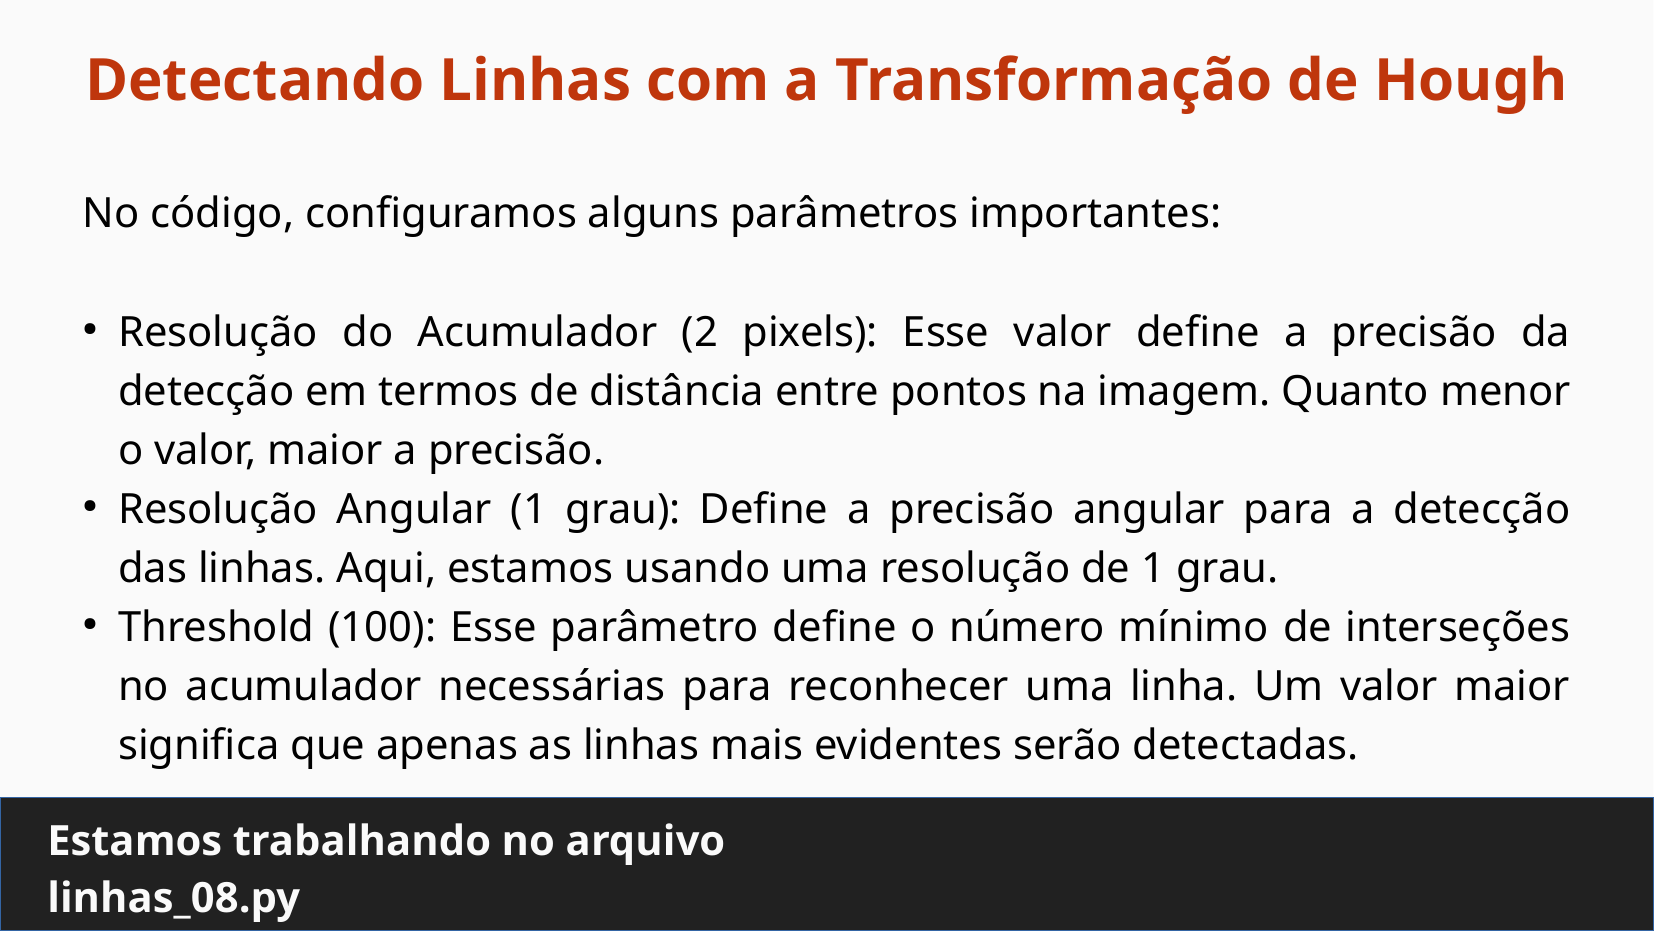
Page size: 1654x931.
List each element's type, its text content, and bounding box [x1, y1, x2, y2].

text_box No código, configuramos alguns parâmetros importantes: Resolução do Acumulador (2 pixels): Esse valor define a precisão da detecção em termos de distância entre pontos na imagem. Quanto menor o valor, maior a precisão. Resolução Angular (1 grau): Define a precisão angular para a detecção das linhas. Aqui, estamos usando uma resolução de 1 grau. Threshold (100): Esse parâmetro define o número mínimo de interseções no acumulador necessárias para reconhecer uma linha. Um valor maior significa que apenas as linhas mais evidentes serão detectadas. [82, 181, 1571, 739]
title Estamos trabalhando no arquivo linhas_08.py [47, 825, 916, 910]
title Detectando Linhas com a Transformação de Hough [82, 37, 1571, 119]
text_box [0, 797, 1654, 931]
